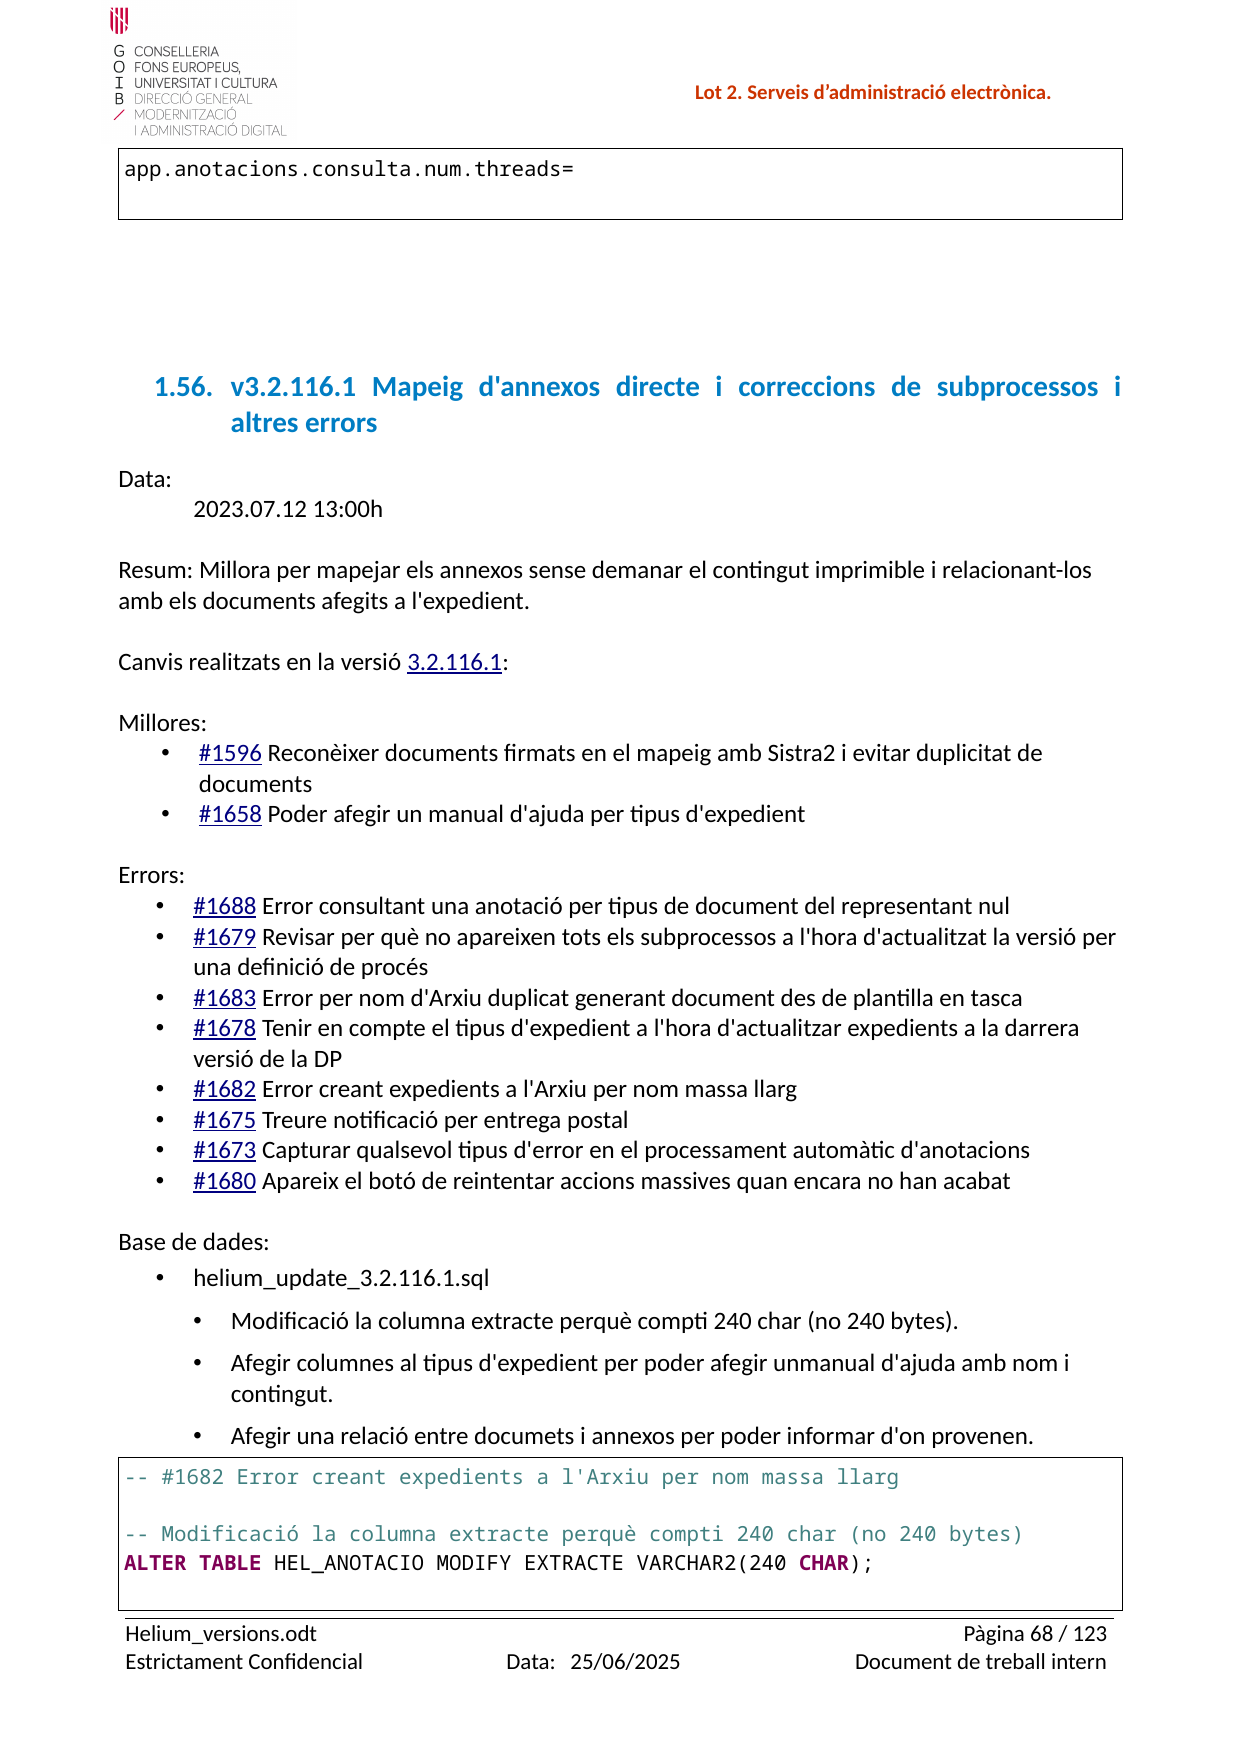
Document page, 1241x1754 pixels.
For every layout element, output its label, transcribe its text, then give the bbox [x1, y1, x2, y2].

list #1658 Poder afegir un manual d'ajuda per tipus d'expedient [161, 799, 1122, 829]
text Data: [118, 463, 1122, 493]
text Base de dades: [118, 1226, 1122, 1256]
list #1688 Error consultant una anotació per tipus de document del representant nul [156, 890, 1122, 921]
subtitle v3.2.116.1 Mapeig d'annexos directe i correccions de subprocessos i altres errors [153, 368, 1122, 439]
list #1679 Revisar per què no apareixen tots els subprocessos a l'hora d'actualitzat la versió per una definició de procés [156, 921, 1122, 982]
list #1596 Reconèixer documents firmats en el mapeig amb Sistra2 i evitar duplicitat de documents [161, 738, 1122, 799]
text 2023.07.12 13:00h [118, 493, 1122, 524]
list helium_update_3.2.116.1.sql [156, 1262, 1122, 1293]
table_header app.anotacions.consulta.num.threads= [119, 149, 1122, 219]
list #1682 Error creant expedients a l'Arxiu per nom massa llarg [156, 1073, 1122, 1104]
list #1675 Treure notificació per entrega postal [156, 1104, 1122, 1134]
text Millores: [118, 707, 1122, 738]
list Modificació la columna extracte perquè compti 240 char (no 240 bytes). [193, 1305, 1122, 1335]
list Afegir columnes al tipus d'expedient per poder afegir unmanual d'ajuda amb nom i contingut. [193, 1347, 1122, 1408]
text Errors: [118, 860, 1122, 890]
list #1683 Error per nom d'Arxiu duplicat generant document des de plantilla en tasca [156, 982, 1122, 1012]
text Resum: Millora per mapejar els annexos sense demanar el contingut imprimible i relacionant-los amb els documents afegits a l'expedient. [118, 554, 1122, 616]
picture [100, 0, 297, 144]
text Canvis realitzats en la versió 3.2.116.1: [118, 646, 1122, 677]
table_header -- #1682 Error creant expedients a l'Arxiu per nom massa llarg -- Modificació la columna extracte perquè compti 240 char (no 240 bytes) ALTER TABLE HEL_ANOTACIO MODIFY EXTRACTE VARCHAR2(240 CHAR); [119, 1458, 1122, 1610]
list #1680 Apareix el botó de reintentar accions massives quan encara no han acabat [156, 1165, 1122, 1195]
list Afegir una relació entre documets i annexos per poder informar d'on provenen. [193, 1420, 1122, 1451]
list #1678 Tenir en compte el tipus d'expedient a l'hora d'actualitzar expedients a la darrera versió de la DP [156, 1012, 1122, 1073]
list #1673 Capturar qualsevol tipus d'error en el processament automàtic d'anotacions [156, 1134, 1122, 1165]
